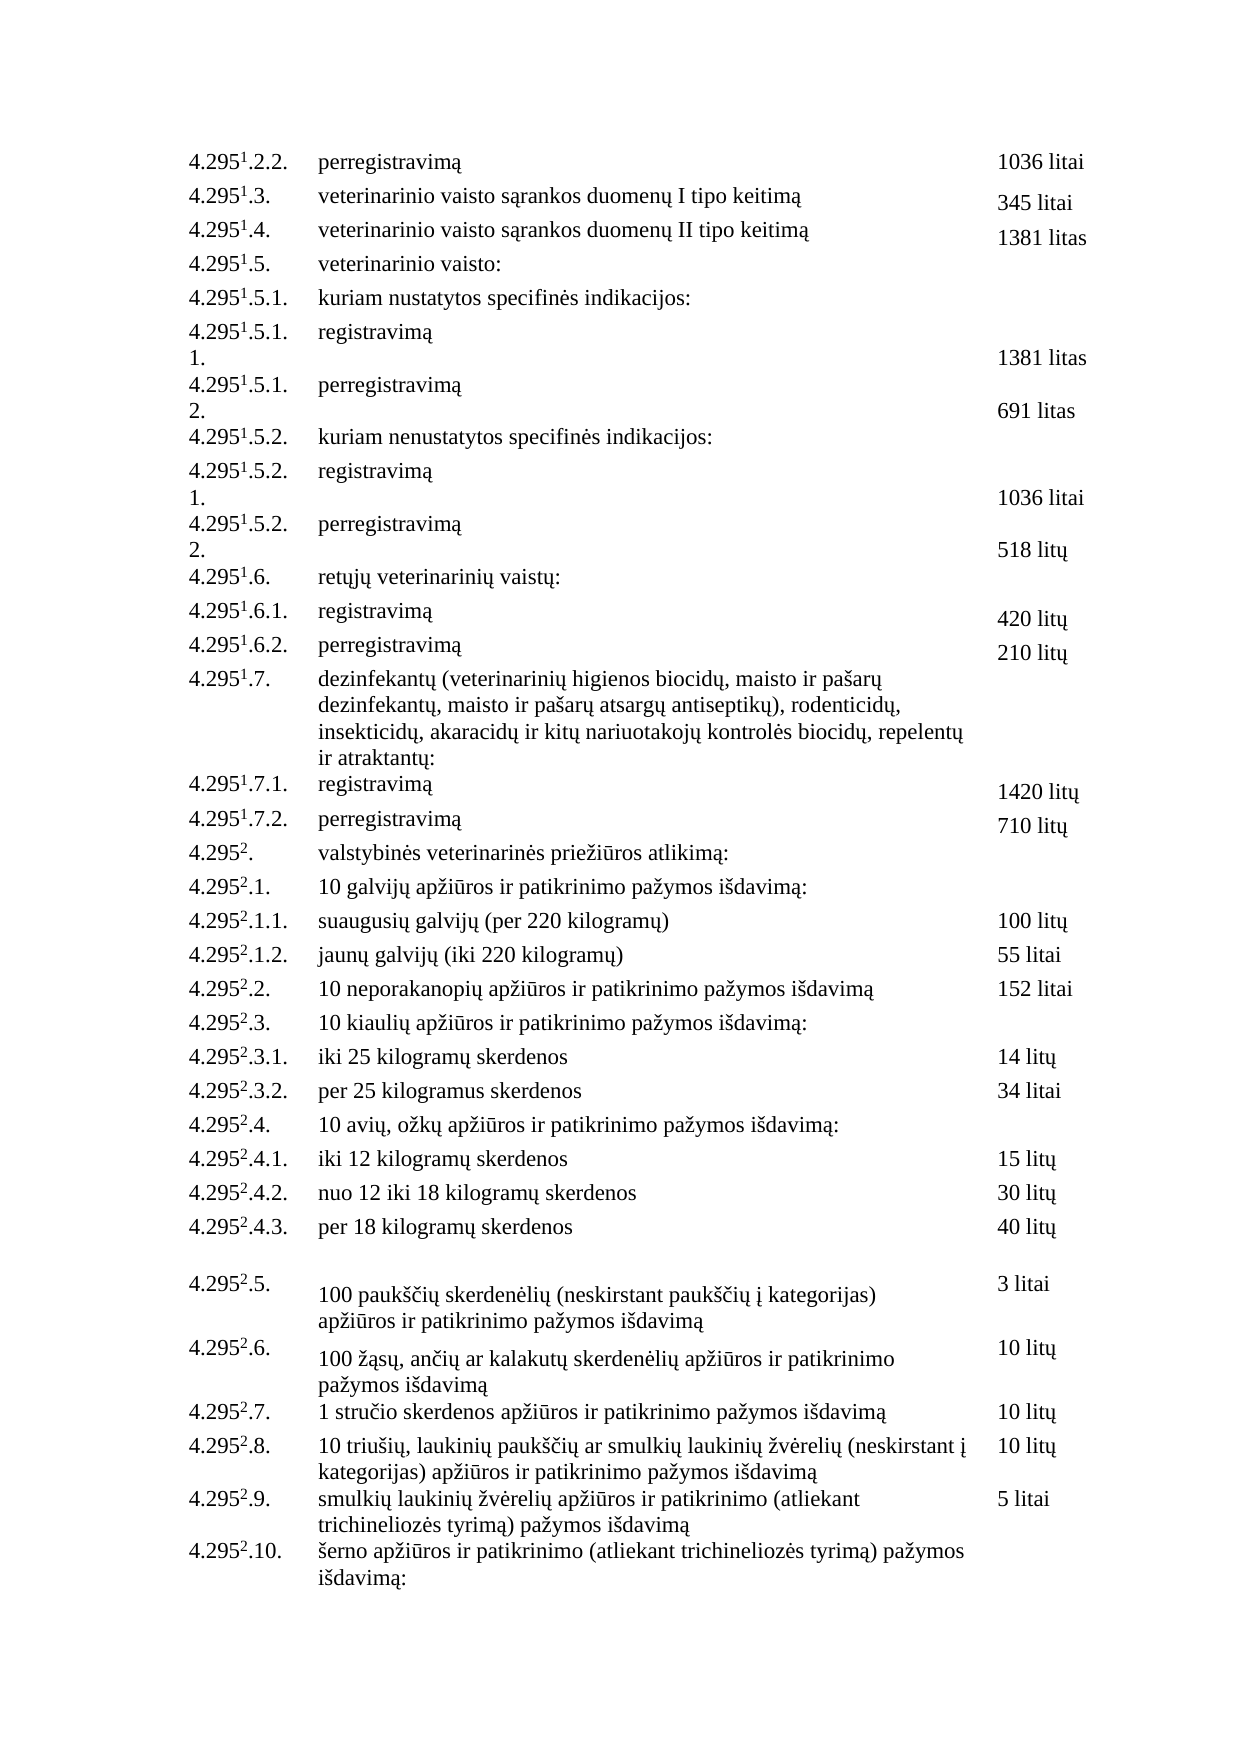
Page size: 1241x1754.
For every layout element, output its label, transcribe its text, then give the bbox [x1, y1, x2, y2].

table_cell 420 litų [986, 597, 1148, 631]
table_cell 10 kiaulių apžiūros ir patikrinimo pažymos išdavimą: [307, 1009, 986, 1043]
table_cell 4.2951.6. [177, 563, 307, 597]
table_cell 10 litų [986, 1432, 1148, 1484]
table_cell nuo 12 iki 18 kilogramų skerdenos [307, 1179, 986, 1213]
table_cell suaugusių galvijų (per 220 kilogramų) [307, 907, 986, 941]
table_cell jaunų galvijų (iki 220 kilogramų) [307, 941, 986, 975]
table_cell per 25 kilogramus skerdenos [307, 1077, 986, 1111]
table_cell [986, 665, 1148, 771]
table_cell 4.2951.5.1.2. [177, 371, 307, 423]
table_cell veterinarinio vaisto sąrankos duomenų II tipo keitimą [307, 216, 986, 250]
table_cell 4.2951.7. [177, 665, 307, 771]
table_cell per 18 kilogramų skerdenos [307, 1213, 986, 1270]
table_cell kuriam nustatytos specifinės indikacijos: [307, 284, 986, 318]
table_cell perregistravimą [307, 371, 986, 423]
table_cell 1381 litas [986, 318, 1148, 371]
table_cell iki 12 kilogramų skerdenos [307, 1145, 986, 1179]
table_cell [986, 1009, 1148, 1043]
table_cell valstybinės veterinarinės priežiūros atlikimą: [307, 839, 986, 873]
table_cell 10 triušių, laukinių paukščių ar smulkių laukinių žvėrelių (neskirstant į kategorijas) apžiūros ir patikrinimo pažymos išdavimą [307, 1432, 986, 1484]
table_cell registravimą [307, 318, 986, 371]
table_cell 4.2951.6.1. [177, 597, 307, 631]
table_cell 34 litai [986, 1077, 1148, 1111]
table_cell 4.2951.3. [177, 182, 307, 216]
table_cell dezinfekantų (veterinarinių higienos biocidų, maisto ir pašarų dezinfekantų, maisto ir pašarų atsargų antiseptikų), rodenticidų, insekticidų, akaracidų ir kitų nariuotakojų kontrolės biocidų, repelentų ir atraktantų: [307, 665, 986, 771]
table_cell 4.2952.7. [177, 1398, 307, 1432]
table_cell 4.2952.8. [177, 1432, 307, 1484]
table_cell 4.2952.3.2. [177, 1077, 307, 1111]
table_cell registravimą [307, 458, 986, 510]
table_cell 345 litai [986, 182, 1148, 216]
table_cell kuriam nenustatytos specifinės indikacijos: [307, 424, 986, 457]
table_cell 4.2951.5.2.2. [177, 510, 307, 563]
table_cell 1036 litai [986, 148, 1148, 182]
table_cell 1381 litas [986, 216, 1148, 250]
table_cell 691 litas [986, 371, 1148, 423]
table_cell 4.2951.5.1. [177, 284, 307, 318]
table_cell 4.2952.1.2. [177, 941, 307, 975]
table_cell 4.2951.5.2. [177, 424, 307, 457]
table_cell 1420 litų [986, 771, 1148, 804]
table_cell [986, 250, 1148, 284]
table_cell 5 litai [986, 1485, 1148, 1537]
table_cell 4.2952.9. [177, 1485, 307, 1537]
table_cell 10 litų [986, 1398, 1148, 1432]
table_cell 4.2952.3.1. [177, 1043, 307, 1077]
table_cell 4.2952.2. [177, 975, 307, 1009]
table_cell 100 litų [986, 907, 1148, 941]
table_cell [986, 1111, 1148, 1145]
table_cell 14 litų [986, 1043, 1148, 1077]
table_cell 4.2951.6.2. [177, 631, 307, 665]
table_cell 4.2951.5.2.1. [177, 458, 307, 510]
table_cell 100 paukščių skerdenėlių (neskirstant paukščių į kategorijas) apžiūros ir patikrinimo pažymos išdavimą [307, 1270, 986, 1334]
table_cell 1 stručio skerdenos apžiūros ir patikrinimo pažymos išdavimą [307, 1398, 986, 1432]
table_cell 40 litų [986, 1213, 1148, 1270]
table_cell veterinarinio vaisto sąrankos duomenų I tipo keitimą [307, 182, 986, 216]
table_cell 4.2952.6. [177, 1334, 307, 1398]
table_cell 100 žąsų, ančių ar kalakutų skerdenėlių apžiūros ir patikrinimo pažymos išdavimą [307, 1334, 986, 1398]
table_cell 10 neporakanopių apžiūros ir patikrinimo pažymos išdavimą [307, 975, 986, 1009]
table_cell 4.2952.4. [177, 1111, 307, 1145]
table_cell 10 avių, ožkų apžiūros ir patikrinimo pažymos išdavimą: [307, 1111, 986, 1145]
table_cell 4.2951.5.1.1. [177, 318, 307, 371]
table_cell 4.2952.10. [177, 1537, 307, 1590]
table_cell 4.2952.1. [177, 873, 307, 907]
table_cell perregistravimą [307, 805, 986, 839]
table_cell iki 25 kilogramų skerdenos [307, 1043, 986, 1077]
table_cell 3 litai [986, 1270, 1148, 1334]
table_cell registravimą [307, 771, 986, 804]
table_cell 4.2951.4. [177, 216, 307, 250]
table_cell 10 litų [986, 1334, 1148, 1398]
table_cell 4.2952.3. [177, 1009, 307, 1043]
table_cell registravimą [307, 597, 986, 631]
table_cell 1036 litai [986, 458, 1148, 510]
table_cell 152 litai [986, 975, 1148, 1009]
table_cell 4.2951.5. [177, 250, 307, 284]
table_cell 4.2951.2.2. [177, 148, 307, 182]
table_cell perregistravimą [307, 510, 986, 563]
table_cell [986, 563, 1148, 597]
table_cell [986, 284, 1148, 318]
table_cell 4.2952. [177, 839, 307, 873]
table_cell 4.2952.4.2. [177, 1179, 307, 1213]
table_cell [986, 839, 1148, 873]
table_cell 710 litų [986, 805, 1148, 839]
table_cell 210 litų [986, 631, 1148, 665]
table_cell 4.2951.7.2. [177, 805, 307, 839]
table_cell smulkių laukinių žvėrelių apžiūros ir patikrinimo (atliekant trichineliozės tyrimą) pažymos išdavimą [307, 1485, 986, 1537]
table_cell 518 litų [986, 510, 1148, 563]
table_cell 15 litų [986, 1145, 1148, 1179]
table_cell šerno apžiūros ir patikrinimo (atliekant trichineliozės tyrimą) pažymos išdavimą: [307, 1537, 986, 1590]
table_cell 4.2952.1.1. [177, 907, 307, 941]
table_cell 30 litų [986, 1179, 1148, 1213]
table_cell perregistravimą [307, 148, 986, 182]
table_cell 10 galvijų apžiūros ir patikrinimo pažymos išdavimą: [307, 873, 986, 907]
table_cell 4.2952.5. [177, 1270, 307, 1334]
table_cell retųjų veterinarinių vaistų: [307, 563, 986, 597]
table_cell [986, 424, 1148, 457]
table_cell 4.2952.4.3. [177, 1213, 307, 1270]
table_cell [986, 873, 1148, 907]
table_cell veterinarinio vaisto: [307, 250, 986, 284]
table_cell 55 litai [986, 941, 1148, 975]
table_cell [986, 1537, 1148, 1590]
table_cell perregistravimą [307, 631, 986, 665]
table_cell 4.2951.7.1. [177, 771, 307, 804]
table_cell 4.2952.4.1. [177, 1145, 307, 1179]
